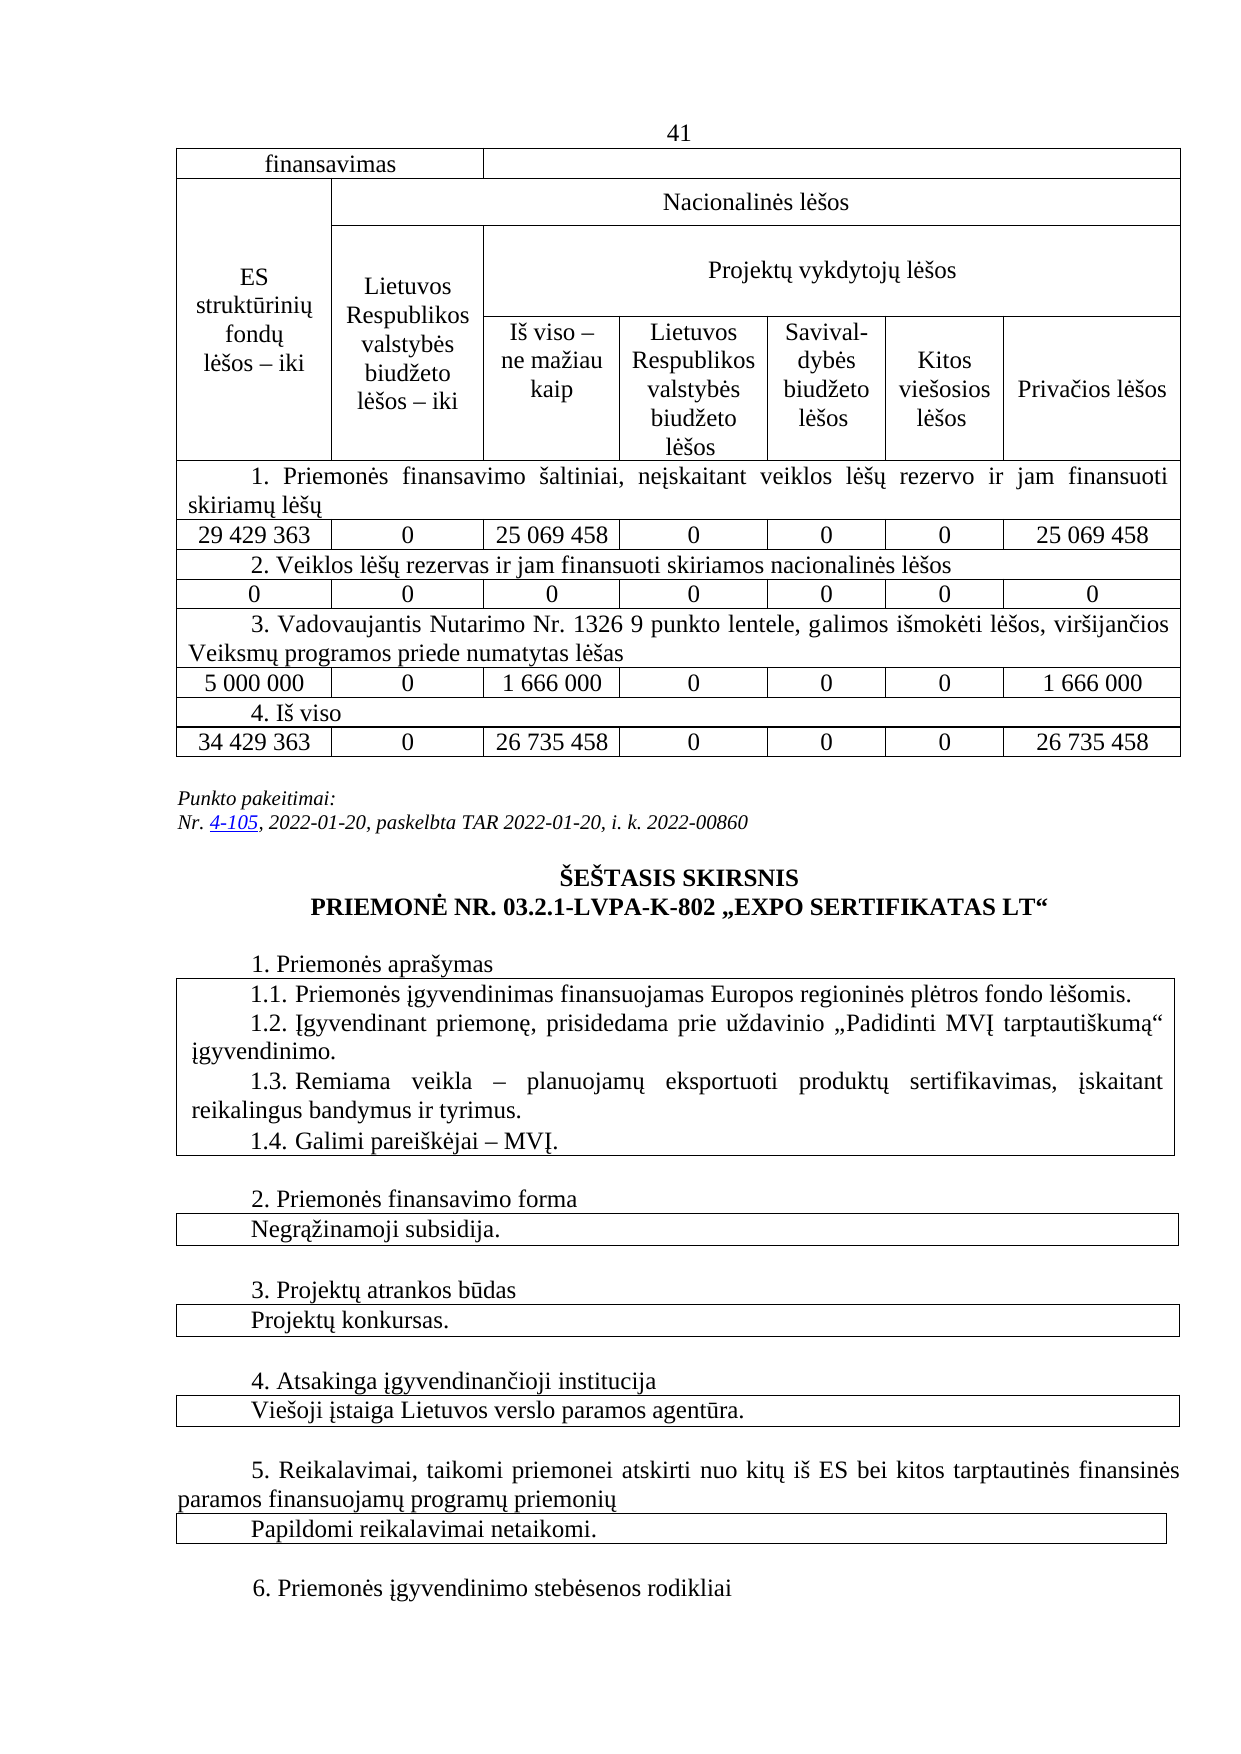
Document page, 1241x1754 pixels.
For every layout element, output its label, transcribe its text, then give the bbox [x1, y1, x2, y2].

table_cell 1. Priemonės finansavimo šaltiniai, neįskaitant veiklos lėšų rezervo ir jam finansuoti skiriamų lėšų [177, 461, 1180, 519]
table_header 1.1. Priemonės įgyvendinimas finansuojamas Europos regioninės plėtros fondo lėšomis. [177, 979, 1174, 1008]
table_cell Lietuvos Respublikos valstybės biudžeto lėšos – iki [332, 226, 483, 460]
table_cell 25 069 458 [484, 520, 619, 549]
table_cell Iš viso – ne mažiau kaip [484, 317, 619, 460]
table_cell 26 735 458 [484, 728, 619, 756]
table_cell 1.4. Galimi pareiškėjai – MVĮ. [177, 1126, 1174, 1155]
table_cell Lietuvos Respublikos valstybės biudžeto lėšos [620, 317, 767, 460]
table_cell 0 [886, 668, 1003, 697]
table_cell 0 [484, 580, 619, 608]
table_cell 0 [768, 668, 885, 697]
table_cell 0 [768, 580, 885, 608]
text 3. Projektų atrankos būdas [177, 1275, 1181, 1304]
text 5. Reikalavimai, taikomi priemonei atskirti nuo kitų iš ES bei kitos tarptautinės finansinės paramos finansuojamų programų priemonių [177, 1456, 1181, 1513]
table_cell 0 [1004, 580, 1180, 608]
table_header Negrąžinamoji subsidija. [177, 1214, 1178, 1245]
table_cell 0 [620, 728, 767, 756]
table_cell 4. Iš viso [177, 698, 1180, 726]
table_header finansavimas [177, 149, 483, 177]
table_cell 1.2. Įgyvendinant priemonę, prisidedama prie uždavinio „Padidinti MVĮ tarptautiškumą“ įgyvendinimo. [177, 1008, 1174, 1066]
table_cell 1 666 000 [1004, 668, 1180, 697]
table_cell 1.3. Remiama veikla – planuojamų eksportuoti produktų sertifikavimas, įskaitant reikalingus bandymus ir tyrimus. [177, 1066, 1174, 1126]
text 4. Atsakinga įgyvendinančioji institucija [177, 1366, 1181, 1394]
table_cell 0 [768, 728, 885, 756]
table_cell Savival-dybės biudžeto lėšos [768, 317, 885, 460]
table_cell 0 [886, 520, 1003, 549]
table_cell ES struktūrinių fondų lėšos – iki [177, 179, 331, 460]
table_header [484, 149, 1180, 177]
table_header Projektų konkursas. [177, 1305, 1179, 1336]
table_cell 0 [332, 728, 483, 756]
table_cell 0 [620, 580, 767, 608]
text 6. Priemonės įgyvendinimo stebėsenos rodikliai [252, 1573, 1181, 1601]
table_cell 0 [332, 520, 483, 549]
table_cell 0 [620, 520, 767, 549]
table_cell 26 735 458 [1004, 728, 1180, 756]
table_cell 1 666 000 [484, 668, 619, 697]
table_cell 0 [768, 520, 885, 549]
text ŠEŠTASIS SKIRSNIS [177, 863, 1181, 892]
table_cell 25 069 458 [1004, 520, 1180, 549]
table_cell Nacionalinės lėšos [332, 179, 1180, 225]
table_cell 29 429 363 [177, 520, 331, 549]
text Nr. 4-105, 2022-01-20, paskelbta TAR 2022-01-20, i. k. 2022-00860 [177, 810, 1181, 834]
table_cell Kitos viešosios lėšos [886, 317, 1003, 460]
text 1. Priemonės aprašymas [177, 949, 1181, 978]
table_cell 0 [886, 580, 1003, 608]
table_cell 0 [886, 728, 1003, 756]
text PRIEMONĖ NR. 03.2.1-LVPA-K-802 „EXPO SERTIFIKATAS LT“ [177, 892, 1181, 920]
text 2. Priemonės finansavimo forma [177, 1184, 1181, 1213]
table_cell Privačios lėšos [1004, 317, 1180, 460]
table_cell 0 [332, 580, 483, 608]
text Punkto pakeitimai: [177, 786, 1181, 810]
table_cell 5 000 000 [177, 668, 331, 697]
table_cell 3. Vadovaujantis Nutarimo Nr. 1326 9 punkto lentele, galimos išmokėti lėšos, viršijančios Veiksmų programos priede numatytas lėšas [177, 609, 1180, 667]
table_header Viešoji įstaiga Lietuvos verslo paramos agentūra. [177, 1396, 1179, 1426]
table_header Papildomi reikalavimai netaikomi. [177, 1514, 1166, 1543]
table_cell 0 [620, 668, 767, 697]
table_cell Projektų vykdytojų lėšos [484, 226, 1180, 316]
table_cell 34 429 363 [177, 728, 331, 756]
table_cell 0 [177, 580, 331, 608]
table_cell 0 [332, 668, 483, 697]
table_cell 2. Veiklos lėšų rezervas ir jam finansuoti skiriamos nacionalinės lėšos [177, 550, 1180, 578]
